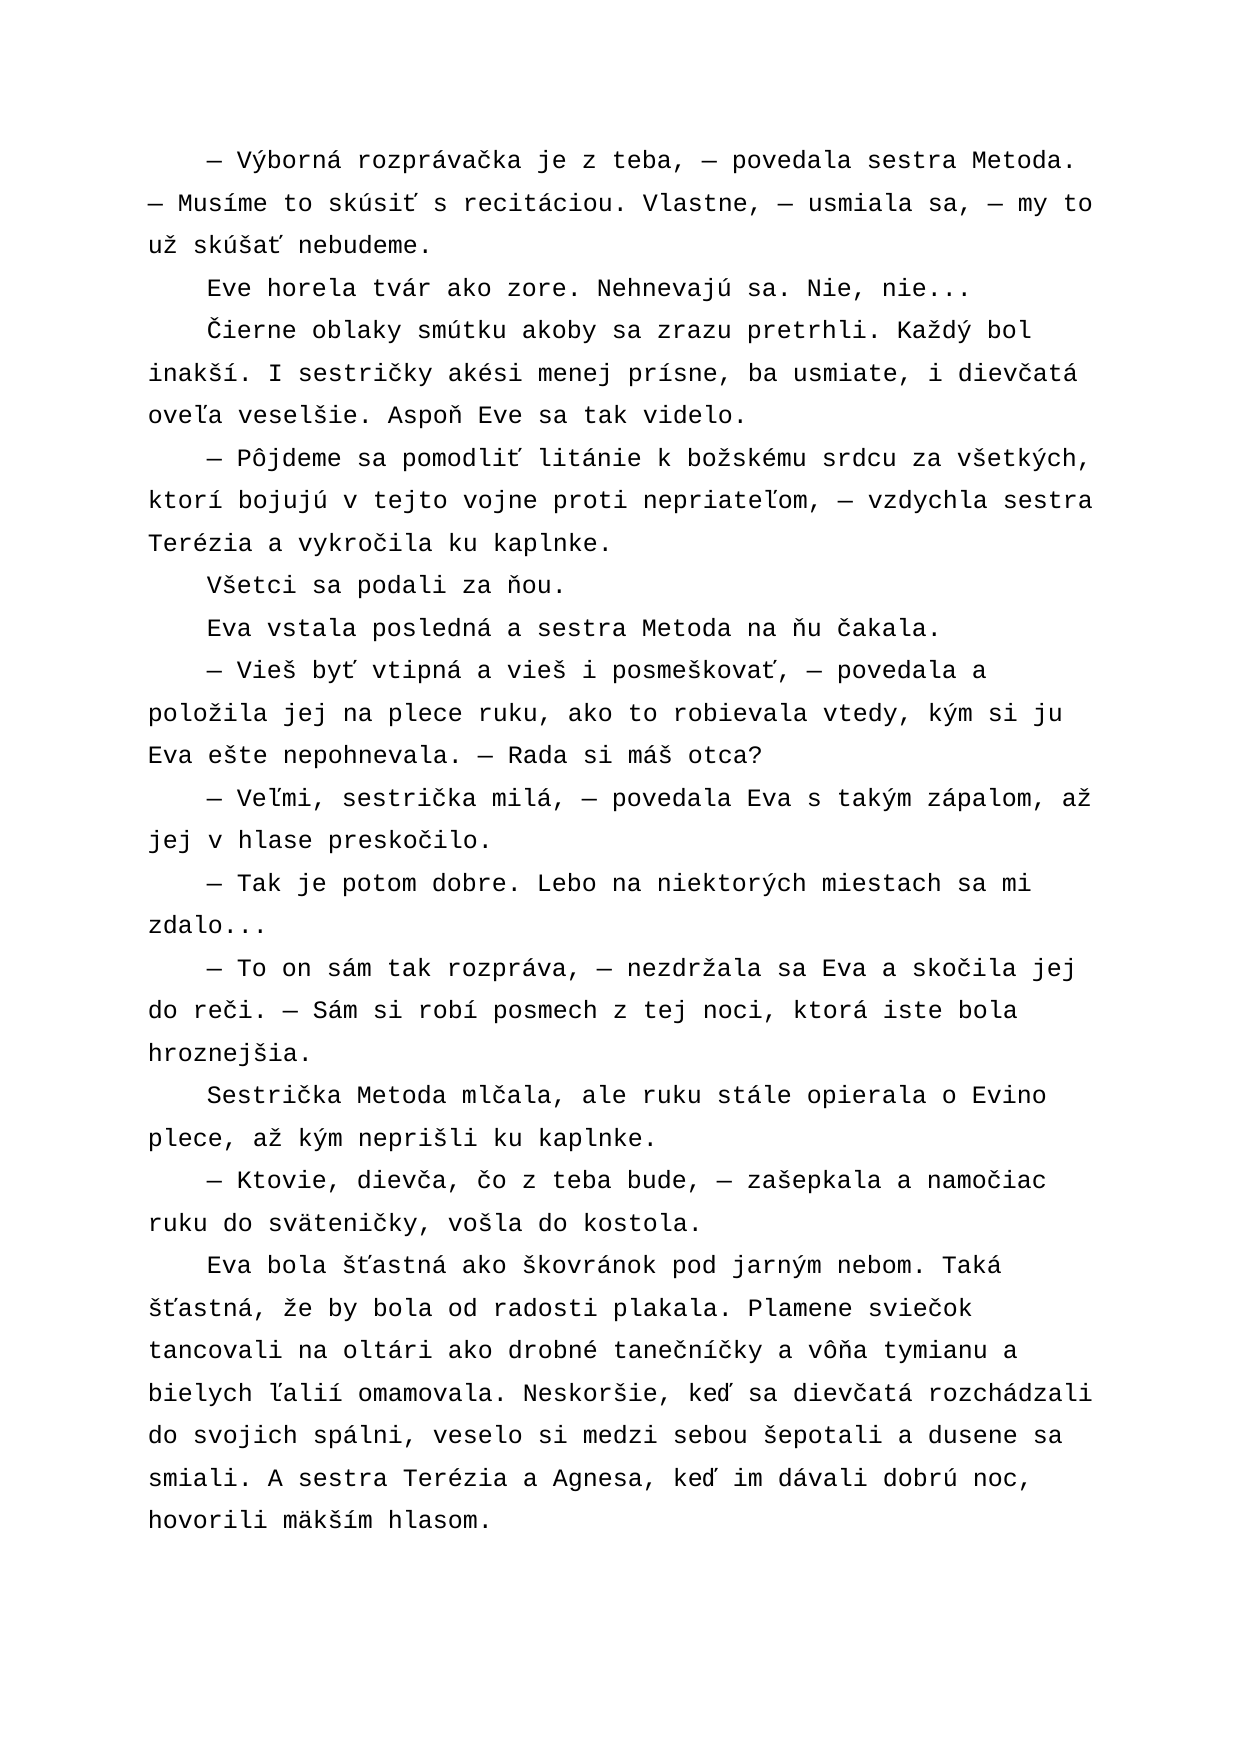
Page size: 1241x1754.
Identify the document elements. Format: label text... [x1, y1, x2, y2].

text — Ktovie, dievča, čo z teba bude, — zašepkala a namočiac ruku do sväteničky, vošla do kostola. [148, 1168, 1093, 1238]
text Sestrička Metoda mlčala, ale ruku stále opierala o Evino plece, až kým neprišli ku kaplnke. [148, 1083, 1093, 1153]
text — Pôjdeme sa pomodliť litánie k božskému srdcu za všetkých, ktorí bojujú v tejto vojne proti nepriateľom, — vzdychla sestra Terézia a vykročila ku kaplnke. [148, 445, 1093, 558]
text Všetci sa podali za ňou. [148, 573, 1093, 601]
text — Vieš byť vtipná a vieš i posmeškovať, — povedala a položila jej na plece ruku, ako to robievala vtedy, kým si ju Eva ešte nepohnevala. — Rada si máš otca? [148, 658, 1093, 771]
text — Výborná rozprávačka je z teba, — povedala sestra Metoda. — Musíme to skúsiť s recitáciou. Vlastne, — usmiala sa, — my to už skúšať nebudeme. [148, 148, 1093, 261]
text — Tak je potom dobre. Lebo na niektorých miestach sa mi zdalo... [148, 870, 1093, 941]
text Eve horela tvár ako zore. Nehnevajú sa. Nie, nie... [148, 275, 1093, 303]
text — Veľmi, sestrička milá, — povedala Eva s takým zápalom, až jej v hlase preskočilo. [148, 785, 1093, 856]
text Čierne oblaky smútku akoby sa zrazu pretrhli. Každý bol inakší. I sestričky akési menej prísne, ba usmiate, i dievčatá oveľa veselšie. Aspoň Eve sa tak videlo. [148, 318, 1093, 431]
text — To on sám tak rozpráva, — nezdržala sa Eva a skočila jej do reči. — Sám si robí posmech z tej noci, ktorá iste bola hroznejšia. [148, 955, 1093, 1068]
text Eva bola šťastná ako škovránok pod jarným nebom. Taká šťastná, že by bola od radosti plakala. Plamene sviečok tancovali na oltári ako drobné tanečníčky a vôňa tymianu a bielych ľalií omamovala. Neskoršie, keď sa dievčatá rozchádzali do svojich spálni, veselo si medzi sebou šepotali a dusene sa smiali. A sestra Terézia a Agnesa, keď im dávali dobrú noc, hovorili mäkším hlasom. [148, 1253, 1093, 1536]
text Eva vstala posledná a sestra Metoda na ňu čakala. [148, 615, 1093, 643]
